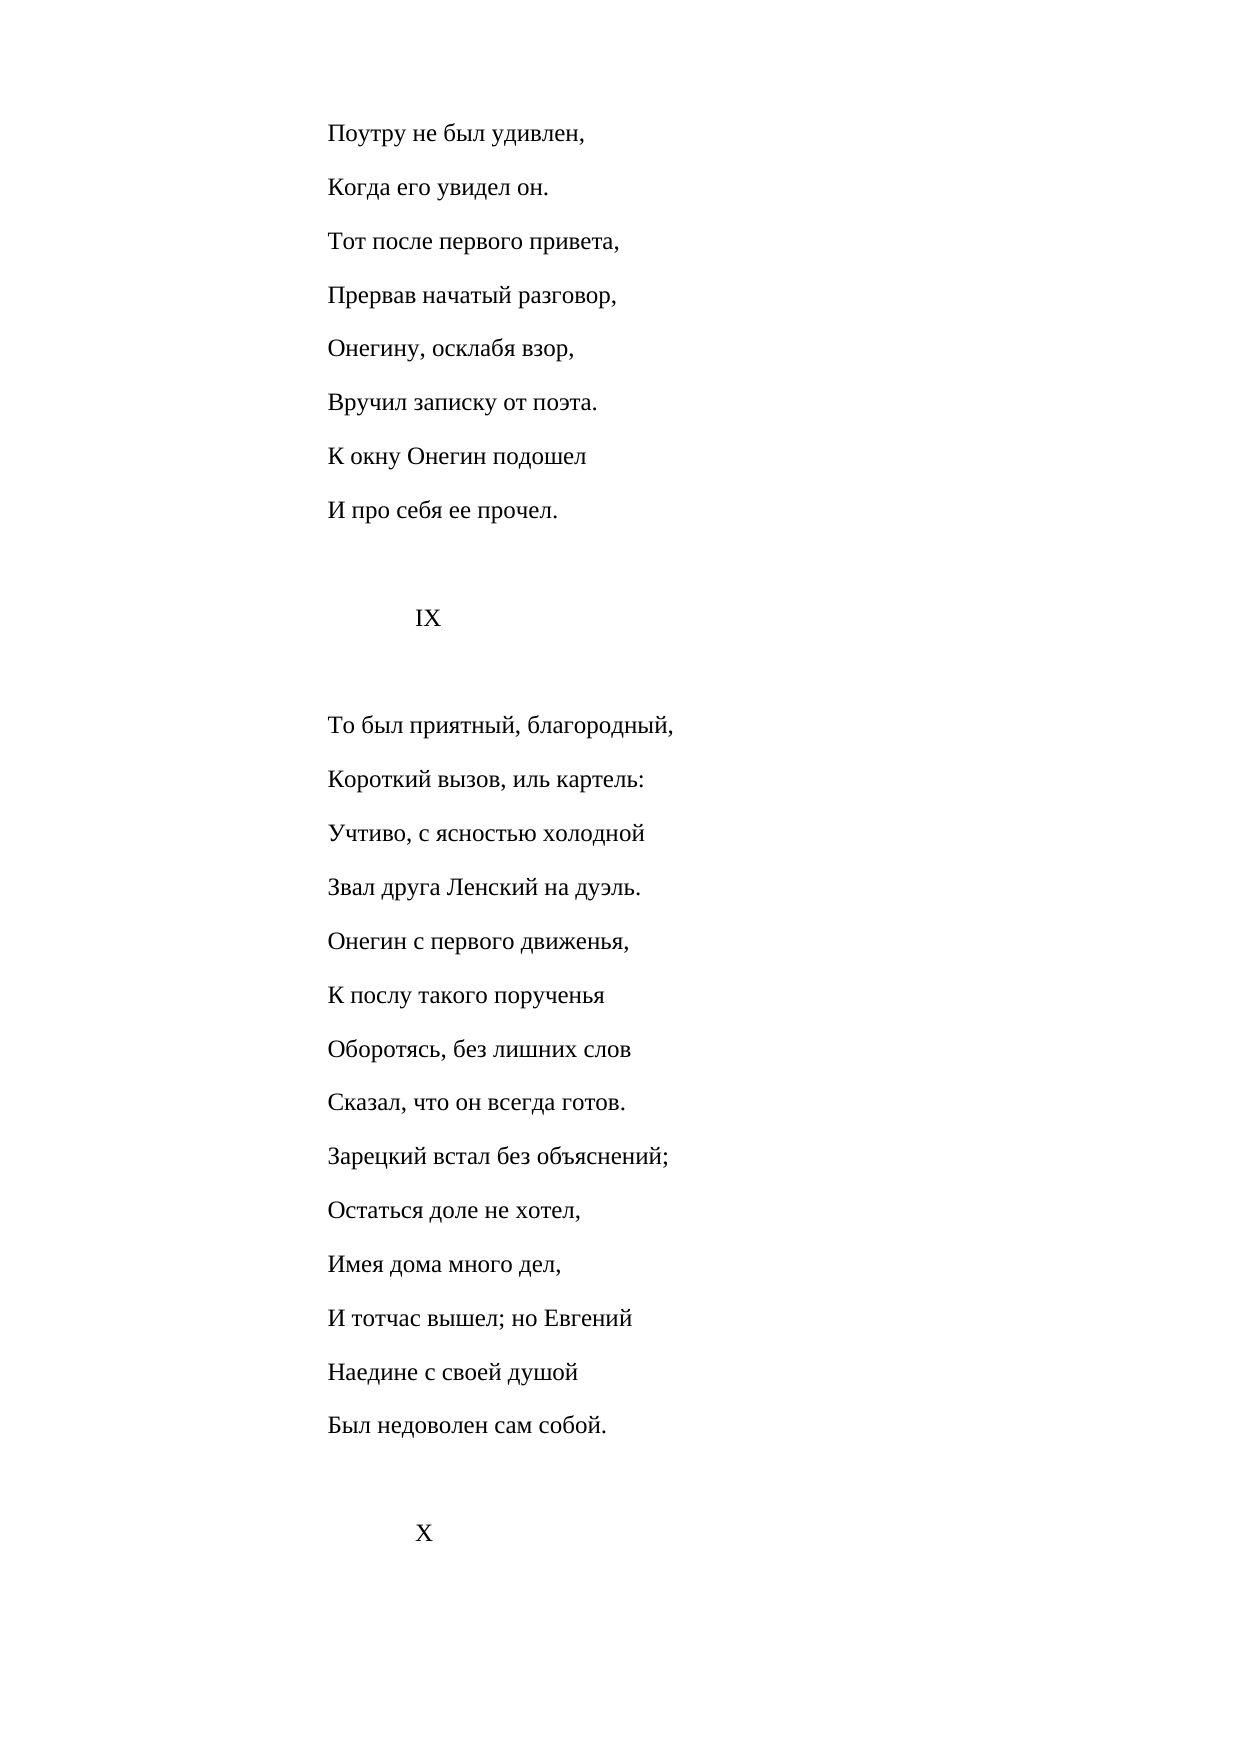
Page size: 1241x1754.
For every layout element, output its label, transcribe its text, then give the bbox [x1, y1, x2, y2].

text Учтиво, с ясностью холодной [177, 818, 1152, 847]
text Онегину, осклабя взор, [177, 333, 1152, 362]
text Когда его увидел он. [177, 172, 1152, 201]
text Прервав начатый разговор, [177, 280, 1152, 308]
text И тотчас вышел; но Евгений [177, 1303, 1152, 1332]
text Имея дома много дел, [177, 1249, 1152, 1278]
text X [177, 1518, 1152, 1547]
text Остаться доле не хотел, [177, 1195, 1152, 1224]
text Тот после первого привета, [177, 226, 1152, 254]
text Звал друга Ленский на дуэль. [177, 872, 1152, 901]
text К окну Онегин подошел [177, 441, 1152, 470]
text Был недоволен сам собой. [177, 1411, 1152, 1439]
text Зарецкий встал без объяснений; [177, 1141, 1152, 1170]
text Поутру не был удивлен, [177, 118, 1152, 147]
text Наедине с своей душой [177, 1357, 1152, 1386]
text И про себя ее прочел. [177, 495, 1152, 524]
text Вручил записку от поэта. [177, 387, 1152, 416]
text Онегин с первого движенья, [177, 926, 1152, 955]
text IX [177, 603, 1152, 632]
text То был приятный, благородный, [177, 711, 1152, 739]
text Сказал, что он всегда готов. [177, 1087, 1152, 1116]
text Короткий вызов, иль картель: [177, 764, 1152, 793]
text Оборотясь, без лишних слов [177, 1034, 1152, 1062]
text К послу такого порученья [177, 980, 1152, 1008]
